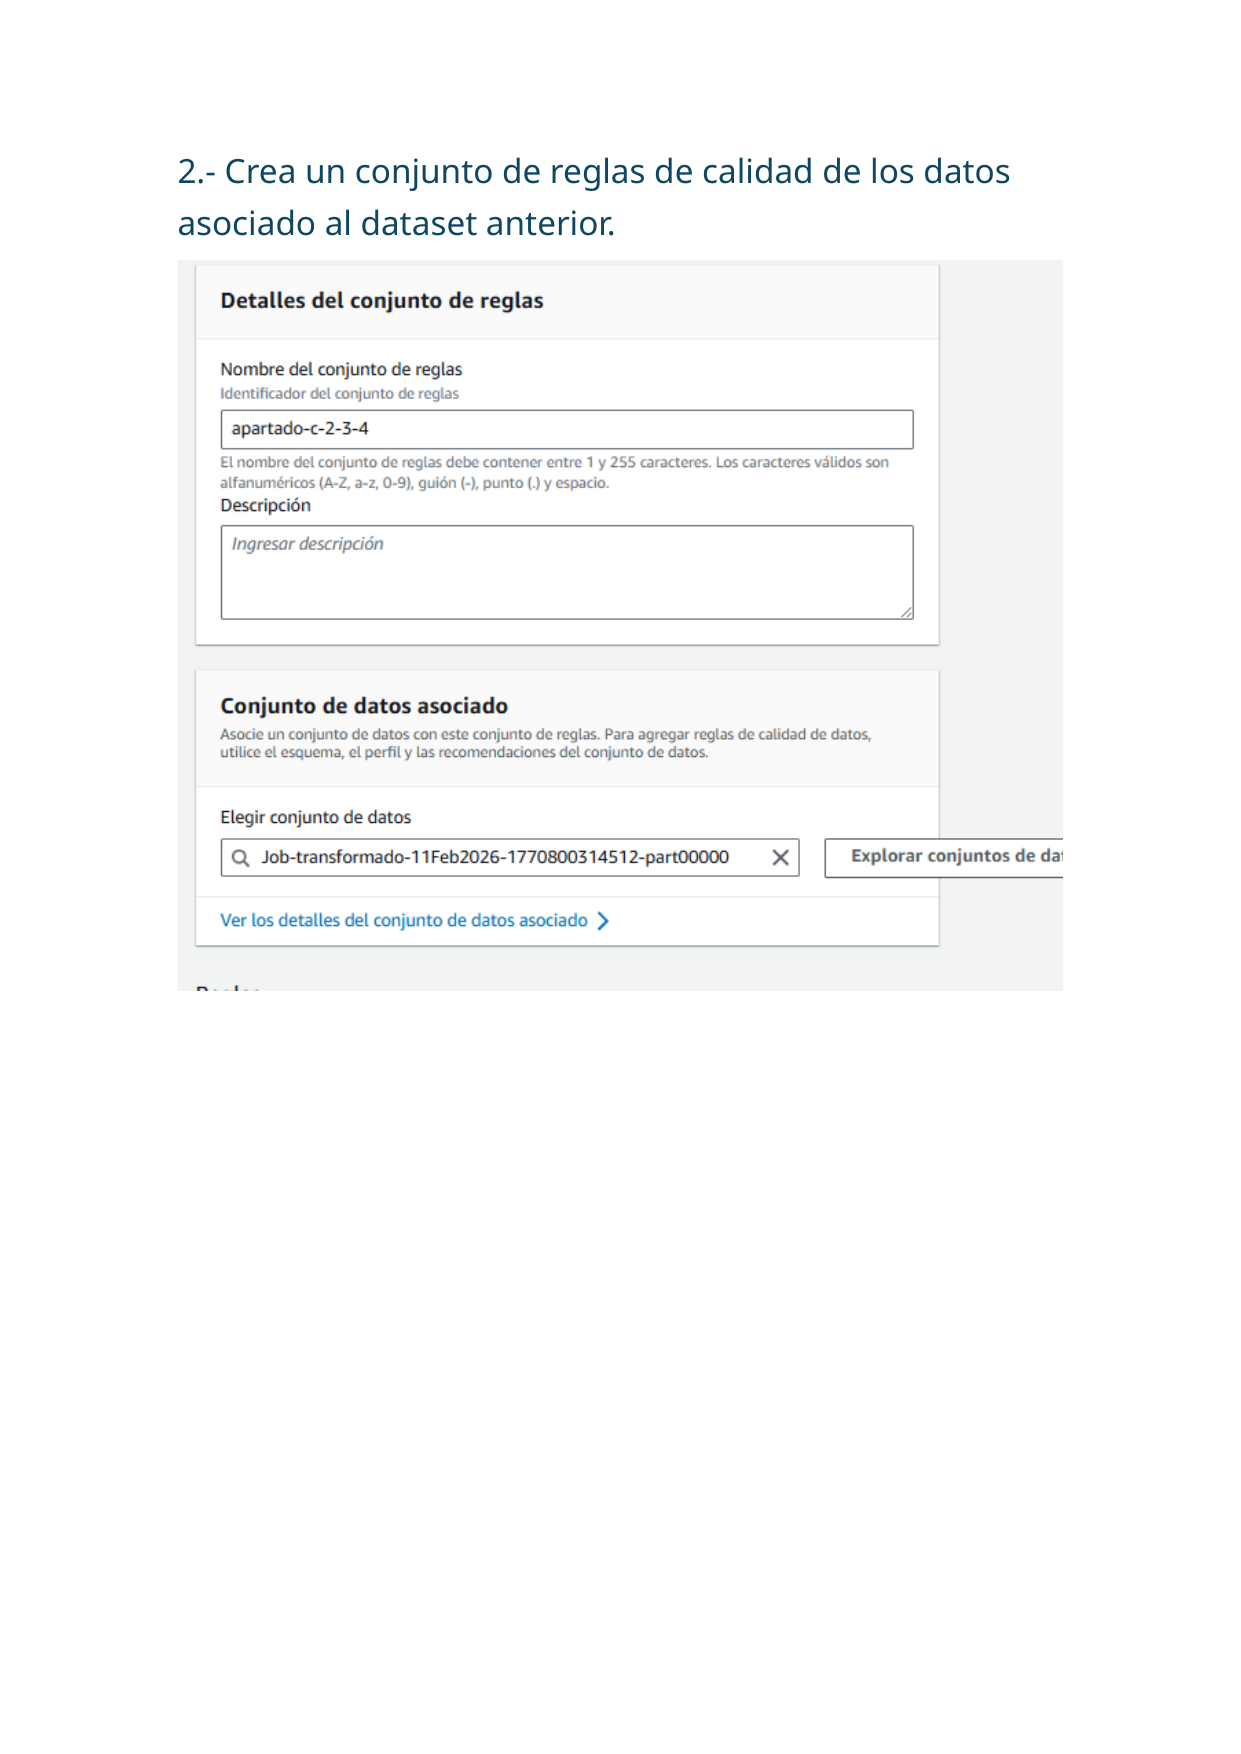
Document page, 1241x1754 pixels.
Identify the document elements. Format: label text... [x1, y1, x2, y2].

subtitle 2.- Crea un conjunto de reglas de calidad de los datos asociado al dataset anterior. [177, 148, 1063, 245]
